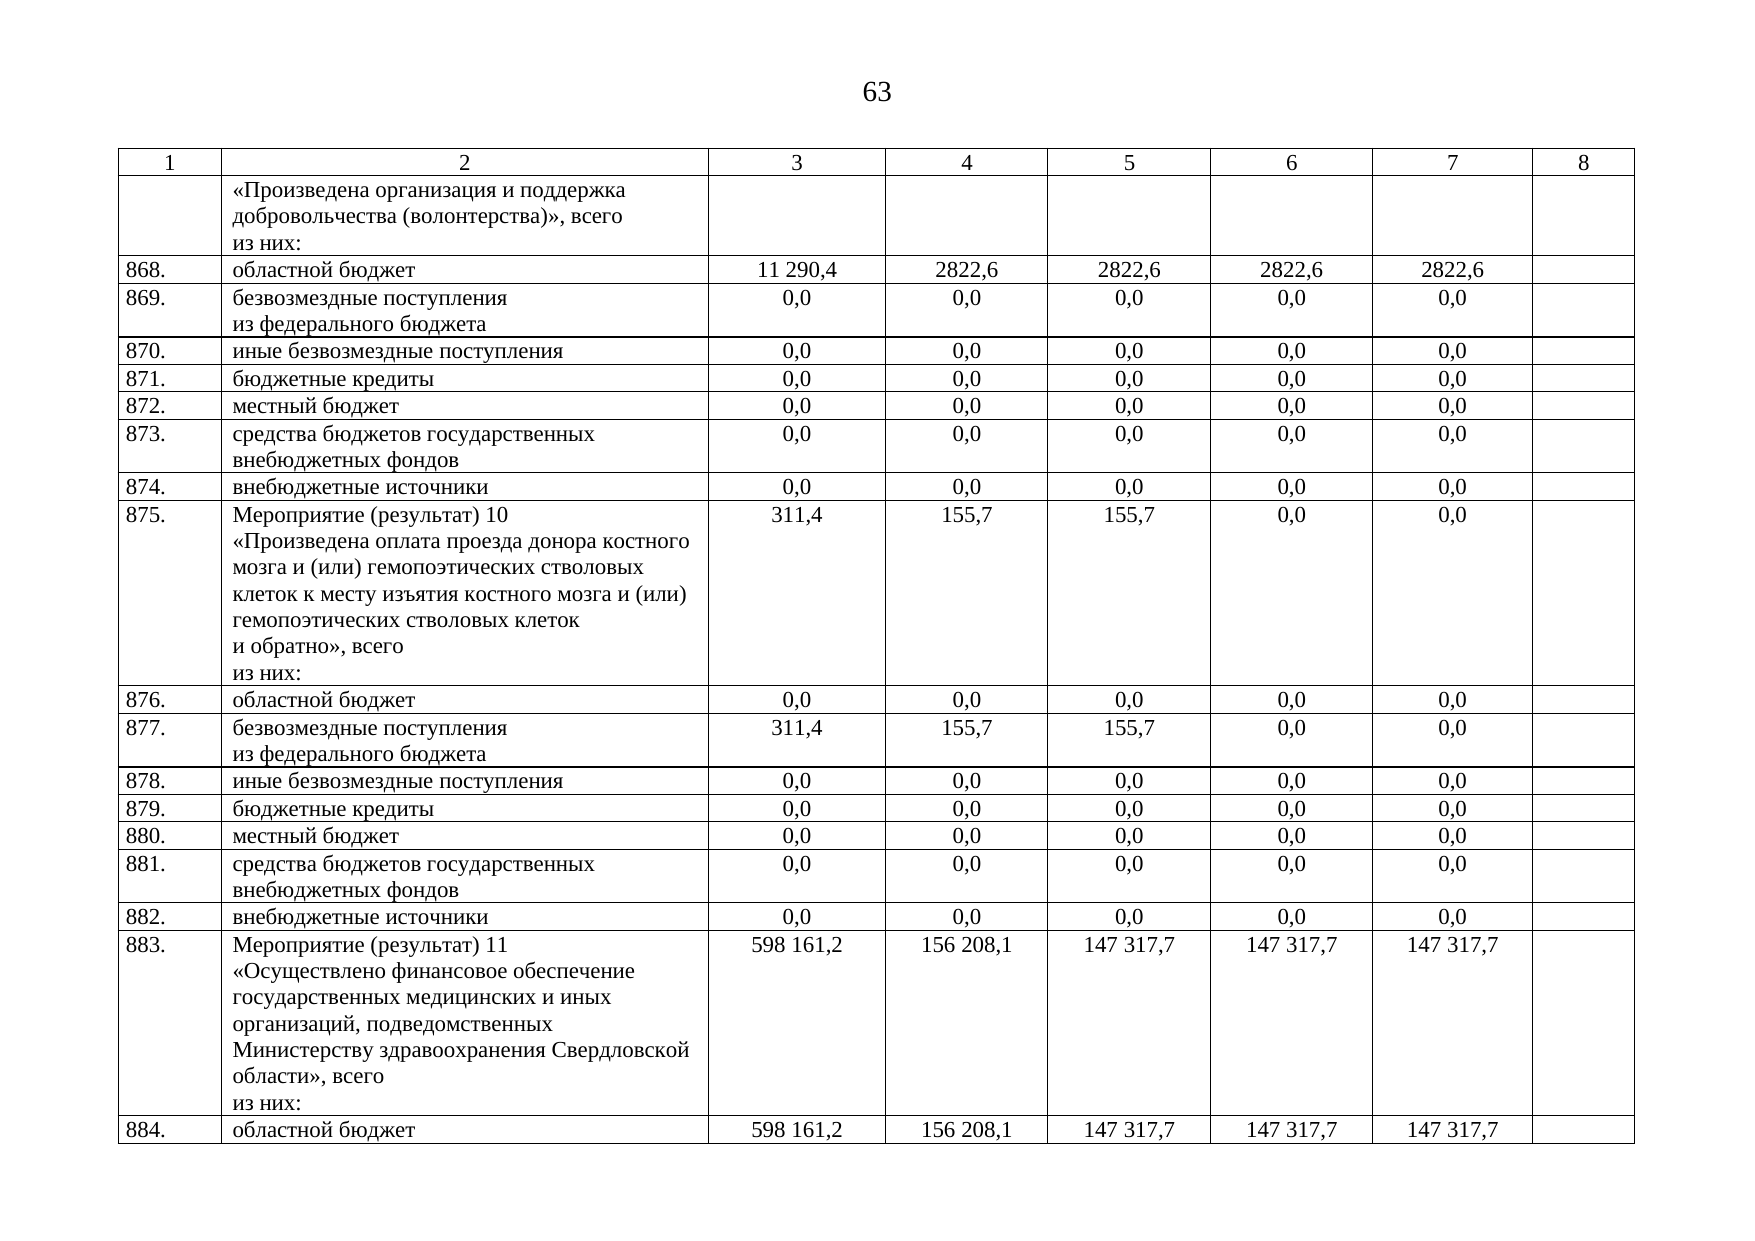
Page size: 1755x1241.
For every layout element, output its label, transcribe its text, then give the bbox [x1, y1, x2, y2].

table_cell 0,0 [709, 768, 885, 794]
table_cell 0,0 [1373, 392, 1532, 418]
table_cell [119, 501, 221, 685]
table_cell 0,0 [886, 768, 1047, 794]
table_cell областной бюджет [222, 686, 708, 713]
table_cell областной бюджет [222, 1116, 708, 1143]
table_cell 156 208,1 [886, 1116, 1047, 1143]
table_cell [1533, 714, 1634, 766]
table_cell [119, 931, 221, 1115]
table_header 6 [1211, 149, 1372, 175]
table_cell 0,0 [709, 473, 885, 500]
table_cell 0,0 [1373, 338, 1532, 364]
table_cell 0,0 [1211, 795, 1372, 821]
table_cell 0,0 [1373, 850, 1532, 902]
table_cell 2822,6 [1373, 256, 1532, 283]
table_cell 0,0 [1048, 420, 1210, 472]
table_cell безвозмездные поступления из федерального бюджета [222, 284, 708, 336]
table_cell бюджетные кредиты [222, 795, 708, 821]
table_cell 0,0 [1048, 473, 1210, 500]
table_cell [1533, 768, 1634, 794]
table_cell [1533, 473, 1634, 500]
table_cell [119, 338, 221, 364]
table_cell 2822,6 [886, 256, 1047, 283]
table_cell 0,0 [1211, 392, 1372, 418]
table_cell [1533, 365, 1634, 391]
table_cell 0,0 [1211, 850, 1372, 902]
table_cell 0,0 [886, 822, 1047, 848]
table_cell 0,0 [1211, 714, 1372, 766]
table_cell 147 317,7 [1373, 931, 1532, 1115]
table_cell 0,0 [709, 284, 885, 336]
table_header 1 [119, 149, 221, 175]
table_cell 0,0 [709, 850, 885, 902]
table_cell [1533, 420, 1634, 472]
table_cell 0,0 [709, 365, 885, 391]
table_cell [1533, 338, 1634, 364]
table_cell 0,0 [1211, 501, 1372, 685]
table_cell [1533, 501, 1634, 685]
table_cell 155,7 [886, 501, 1047, 685]
table_cell 0,0 [1373, 473, 1532, 500]
table_cell [119, 903, 221, 930]
table_cell 0,0 [886, 420, 1047, 472]
table_cell 0,0 [1373, 501, 1532, 685]
table_cell 0,0 [886, 473, 1047, 500]
table_cell 147 317,7 [1373, 1116, 1532, 1143]
table_cell 0,0 [1211, 686, 1372, 713]
table_cell 0,0 [1211, 420, 1372, 472]
table_cell [119, 822, 221, 848]
table_cell 11 290,4 [709, 256, 885, 283]
table_cell 2822,6 [1211, 256, 1372, 283]
table_cell 0,0 [886, 338, 1047, 364]
table_cell внебюджетные источники [222, 473, 708, 500]
table_cell 598 161,2 [709, 931, 885, 1115]
table_cell [1533, 850, 1634, 902]
table_cell 0,0 [1048, 822, 1210, 848]
table_cell [119, 768, 221, 794]
table_cell «Произведена организация и поддержка добровольчества (волонтерства)», всего из них: [222, 176, 708, 255]
table_cell 0,0 [709, 903, 885, 930]
table_cell [119, 686, 221, 713]
table_cell 0,0 [709, 686, 885, 713]
table_cell 0,0 [1048, 392, 1210, 418]
table_cell 0,0 [709, 420, 885, 472]
table_cell [1533, 903, 1634, 930]
table_cell 155,7 [1048, 714, 1210, 766]
table_cell [1533, 686, 1634, 713]
table_cell 0,0 [1373, 420, 1532, 472]
table_cell Мероприятие (результат) 10 «Произведена оплата проезда донора костного мозга и (или) гемопоэтических стволовых клеток к месту изъятия костного мозга и (или) гемопоэтических стволовых клеток и обратно», всего из них: [222, 501, 708, 685]
table_cell [119, 420, 221, 472]
table_cell 147 317,7 [1211, 931, 1372, 1115]
table_cell 0,0 [1373, 365, 1532, 391]
table_cell 0,0 [886, 903, 1047, 930]
table_cell [119, 714, 221, 766]
table_cell 0,0 [1211, 822, 1372, 848]
table_cell [1048, 176, 1210, 255]
table_cell 0,0 [1048, 850, 1210, 902]
table_cell 147 317,7 [1048, 931, 1210, 1115]
table_cell [886, 176, 1047, 255]
table_cell [119, 473, 221, 500]
table_cell [1211, 176, 1372, 255]
table_cell 0,0 [1048, 903, 1210, 930]
table_cell [119, 284, 221, 336]
table_cell бюджетные кредиты [222, 365, 708, 391]
table_cell 0,0 [1373, 284, 1532, 336]
table_cell 147 317,7 [1048, 1116, 1210, 1143]
table_cell 0,0 [1048, 338, 1210, 364]
table_cell 0,0 [886, 392, 1047, 418]
table_cell 147 317,7 [1211, 1116, 1372, 1143]
table_cell 0,0 [709, 338, 885, 364]
table_cell 0,0 [1211, 768, 1372, 794]
table_cell 0,0 [709, 795, 885, 821]
table_cell 155,7 [886, 714, 1047, 766]
table_cell 0,0 [886, 365, 1047, 391]
table_cell [119, 392, 221, 418]
table_header 8 [1533, 149, 1634, 175]
table_cell 0,0 [886, 284, 1047, 336]
table_cell 0,0 [1211, 365, 1372, 391]
table_cell 0,0 [1211, 338, 1372, 364]
table_cell средства бюджетов государственных внебюджетных фондов [222, 420, 708, 472]
table_cell 0,0 [1373, 903, 1532, 930]
table_cell 0,0 [1373, 714, 1532, 766]
table_header 2 [222, 149, 708, 175]
table_header 3 [709, 149, 885, 175]
table_cell 0,0 [1048, 365, 1210, 391]
table_cell иные безвозмездные поступления [222, 768, 708, 794]
table_cell [119, 795, 221, 821]
table_cell [1533, 931, 1634, 1115]
table_cell 311,4 [709, 501, 885, 685]
table_cell 0,0 [1373, 822, 1532, 848]
table_cell местный бюджет [222, 822, 708, 848]
table_header 7 [1373, 149, 1532, 175]
table_cell 0,0 [1048, 768, 1210, 794]
table_cell 0,0 [709, 392, 885, 418]
table_cell [1533, 1116, 1634, 1143]
table_cell 0,0 [886, 686, 1047, 713]
table_cell [119, 1116, 221, 1143]
table_cell [1533, 256, 1634, 283]
table_cell [1533, 822, 1634, 848]
table_cell 0,0 [1373, 768, 1532, 794]
table_cell 0,0 [1211, 903, 1372, 930]
table_cell [709, 176, 885, 255]
table_cell внебюджетные источники [222, 903, 708, 930]
table_cell [1533, 795, 1634, 821]
table_cell [119, 850, 221, 902]
table_cell 0,0 [1048, 686, 1210, 713]
table_cell иные безвозмездные поступления [222, 338, 708, 364]
table_header 5 [1048, 149, 1210, 175]
table_cell 311,4 [709, 714, 885, 766]
table_cell 2822,6 [1048, 256, 1210, 283]
table_cell 598 161,2 [709, 1116, 885, 1143]
table_cell 0,0 [709, 822, 885, 848]
table_cell Мероприятие (результат) 11 «Осуществлено финансовое обеспечение государственных медицинских и иных организаций, подведомственных Министерству здравоохранения Свердловской области», всего из них: [222, 931, 708, 1115]
table_cell [119, 176, 221, 255]
table_cell [1373, 176, 1532, 255]
table_cell 0,0 [1048, 284, 1210, 336]
table_cell средства бюджетов государственных внебюджетных фондов [222, 850, 708, 902]
table_cell 0,0 [886, 850, 1047, 902]
table_cell [1533, 284, 1634, 336]
table_cell областной бюджет [222, 256, 708, 283]
table_header 4 [886, 149, 1047, 175]
table_cell [119, 365, 221, 391]
table_cell 0,0 [1373, 795, 1532, 821]
table_cell 0,0 [1211, 284, 1372, 336]
table_cell 0,0 [1048, 795, 1210, 821]
table_cell местный бюджет [222, 392, 708, 418]
table_cell [119, 256, 221, 283]
table_cell 0,0 [1373, 686, 1532, 713]
table_cell [1533, 176, 1634, 255]
table_cell [1533, 392, 1634, 418]
table_cell 0,0 [886, 795, 1047, 821]
table_cell 155,7 [1048, 501, 1210, 685]
table_cell 156 208,1 [886, 931, 1047, 1115]
table_cell 0,0 [1211, 473, 1372, 500]
table_cell безвозмездные поступления из федерального бюджета [222, 714, 708, 766]
